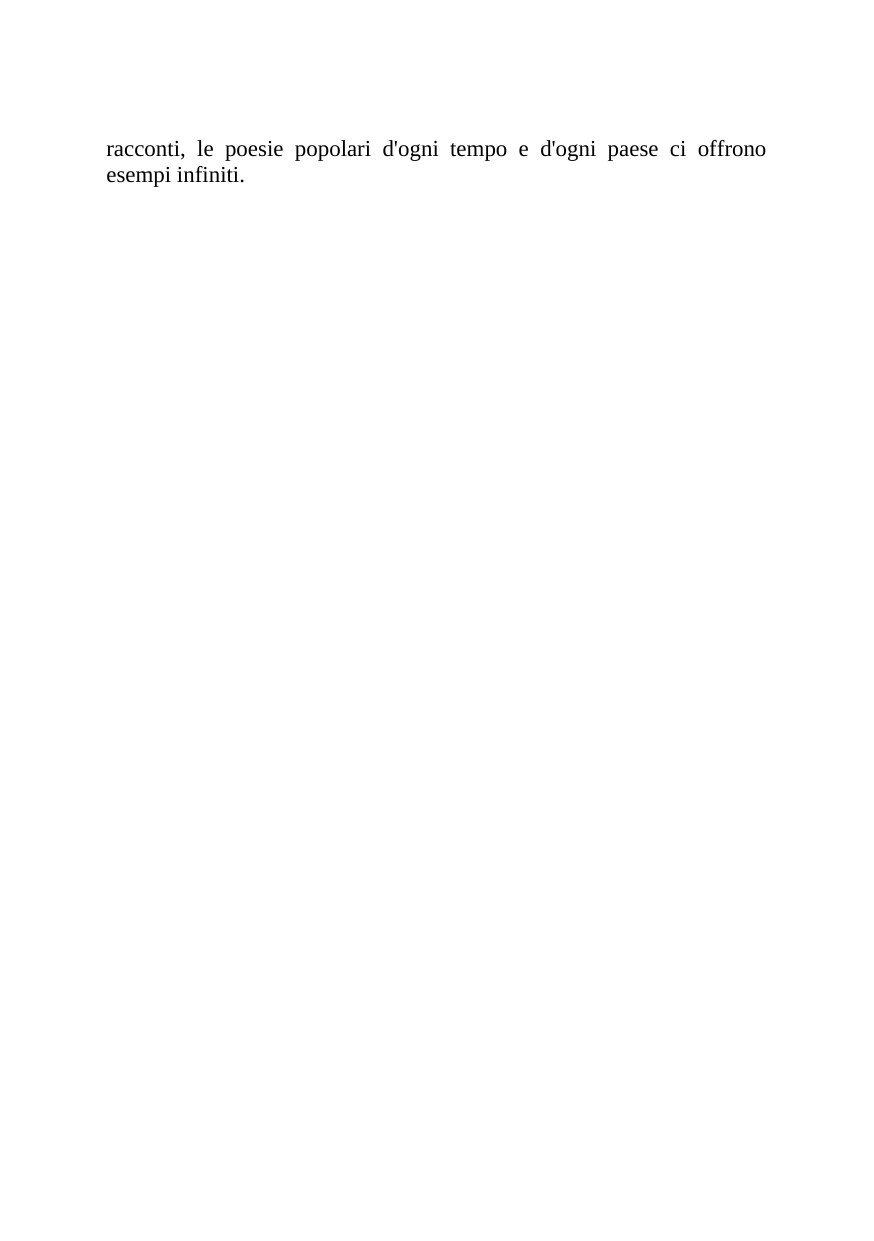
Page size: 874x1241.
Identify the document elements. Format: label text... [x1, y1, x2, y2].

text racconti, le poesie popolari d'ogni tempo e d'ogni paese ci offrono esempi infiniti. [106, 135, 768, 188]
